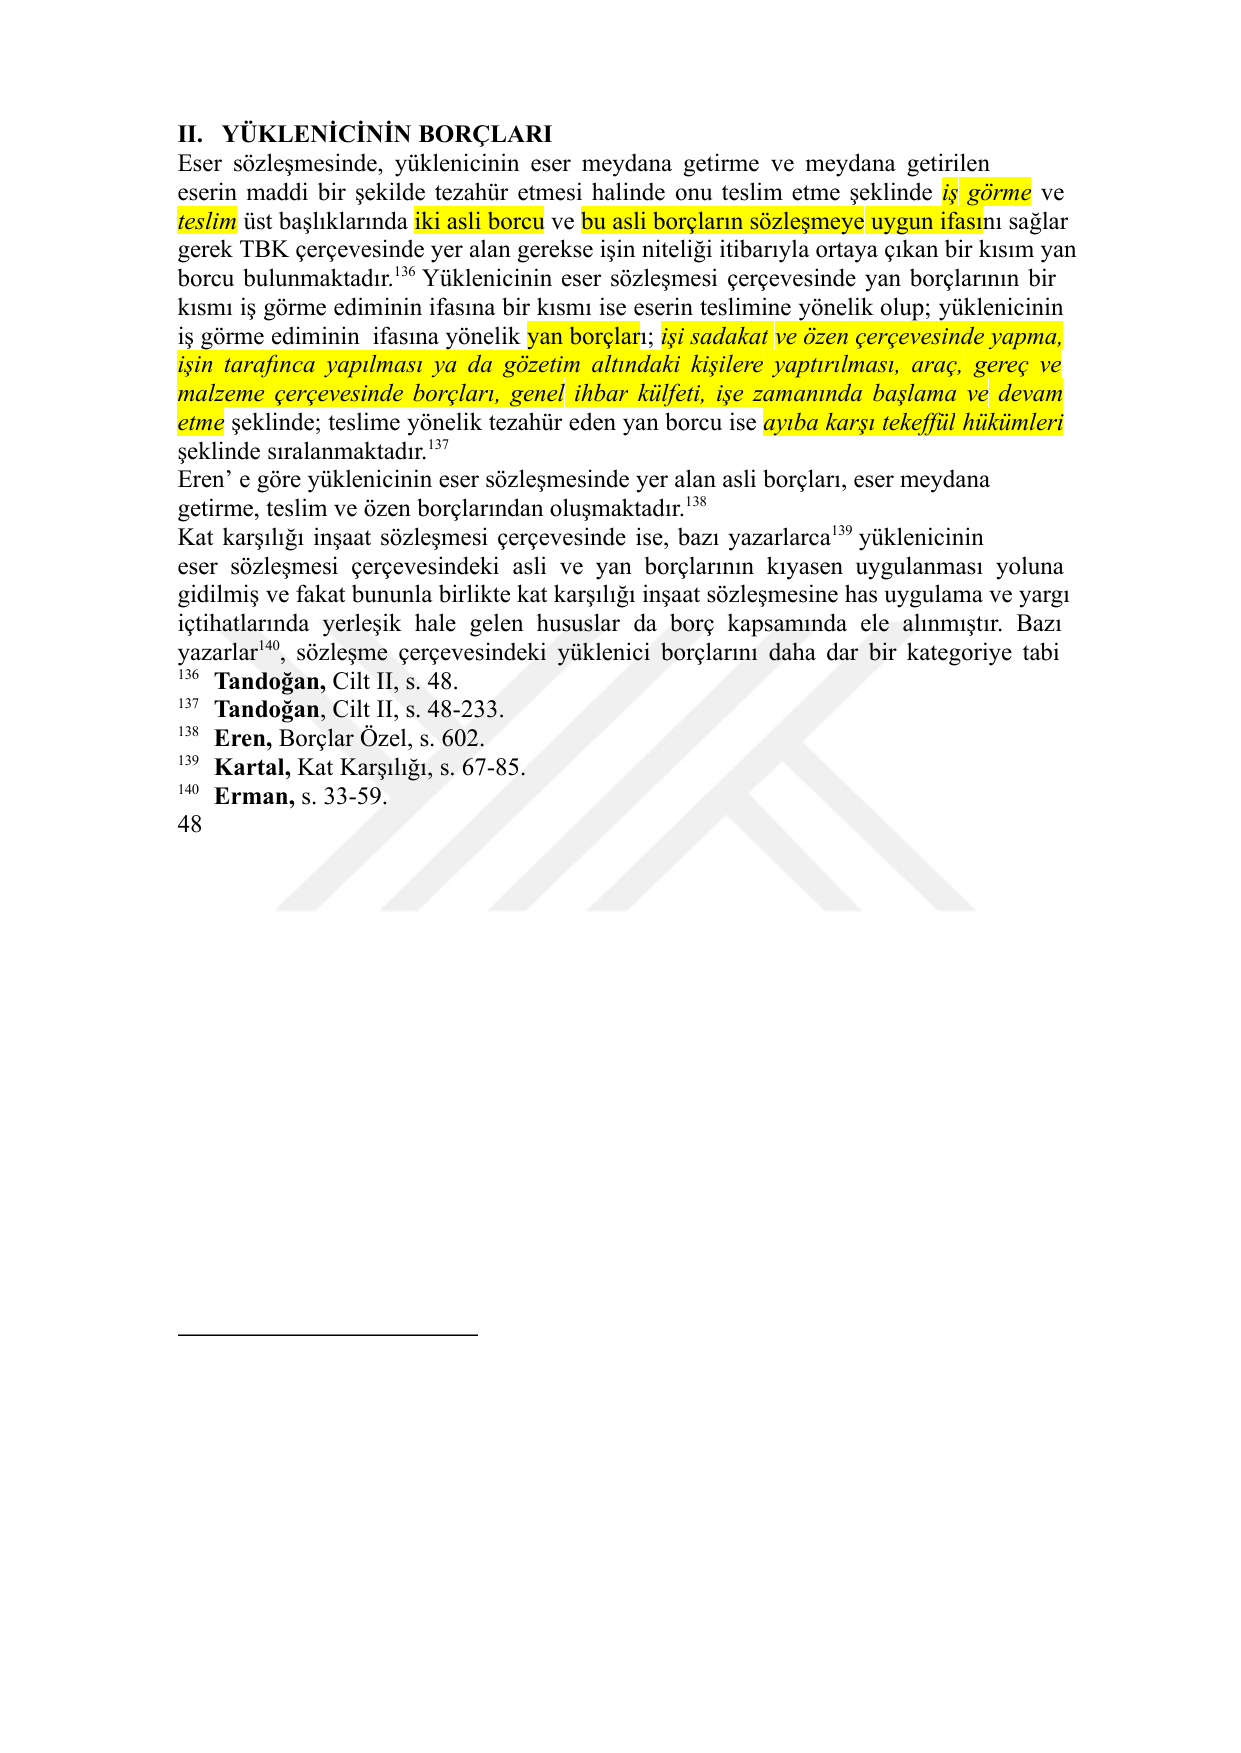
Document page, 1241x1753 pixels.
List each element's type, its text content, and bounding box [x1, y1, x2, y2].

text 137 Tandoğan, Cilt II, s. 48-233. [177, 694, 1230, 723]
picture [175, 1331, 480, 1338]
text malzeme çerçevesinde borçları, genel ihbar külfeti, işe zamanında başlama ve devam [177, 378, 1230, 407]
picture [206, 838, 982, 921]
text Kat karşılığı inşaat sözleşmesi çerçevesinde ise, bazı yazarlarca139 yüklenicinin [177, 522, 1230, 551]
text borcu bulunmaktadır.136 Yüklenicinin eser sözleşmesi çerçevesinde yan borçlarının bir [177, 263, 1230, 292]
text eserin maddi bir şekilde tezahür etmesi halinde onu teslim etme şeklinde iş görme ve [177, 177, 1230, 206]
text 139 Kartal, Kat Karşılığı, s. 67-85. [177, 752, 1230, 781]
text kısmı iş görme ediminin ifasına bir kısmı ise eserin teslimine yönelik olup; yüklenicinin [177, 292, 1230, 321]
text şeklinde sıralanmaktadır.137 [177, 436, 1230, 464]
text gerek TBK çerçevesinde yer alan gerekse işin niteliği itibarıyla ortaya çıkan bir kısım yan [177, 234, 1230, 263]
text II. YÜKLENİCİNİN BORÇLARI [177, 119, 1230, 148]
text 140 Erman, s. 33-59. [177, 781, 1230, 809]
text iş görme ediminin ifasına yönelik yan borçları; işi sadakat ve özen çerçevesinde yapma, [177, 321, 1230, 349]
text işin tarafınca yapılması ya da gözetim altındaki kişilere yaptırılması, araç, gereç ve [177, 349, 1230, 378]
text 138 Eren, Borçlar Özel, s. 602. [177, 723, 1230, 752]
text 136 Tandoğan, Cilt II, s. 48. [177, 666, 1230, 694]
text Eser sözleşmesinde, yüklenicinin eser meydana getirme ve meydana getirilen [177, 148, 1230, 177]
text 48 [177, 809, 1230, 838]
text etme şeklinde; teslime yönelik tezahür eden yan borcu ise ayıba karşı tekeffül hükümleri [177, 407, 1230, 436]
text yazarlar140, sözleşme çerçevesindeki yüklenici borçlarını daha dar bir kategoriye tabi [177, 637, 1230, 666]
text Eren’ e göre yüklenicinin eser sözleşmesinde yer alan asli borçları, eser meydana [177, 464, 1230, 493]
text getirme, teslim ve özen borçlarından oluşmaktadır.138 [177, 493, 1230, 522]
text teslim üst başlıklarında iki asli borcu ve bu asli borçların sözleşmeye uygun ifasını sağlar [177, 206, 1230, 234]
text gidilmiş ve fakat bununla birlikte kat karşılığı inşaat sözleşmesine has uygulama ve yargı [177, 579, 1230, 608]
text içtihatlarında yerleşik hale gelen hususlar da borç kapsamında ele alınmıştır. Bazı [177, 608, 1230, 637]
text eser sözleşmesi çerçevesindeki asli ve yan borçlarının kıyasen uygulanması yoluna [177, 551, 1230, 579]
